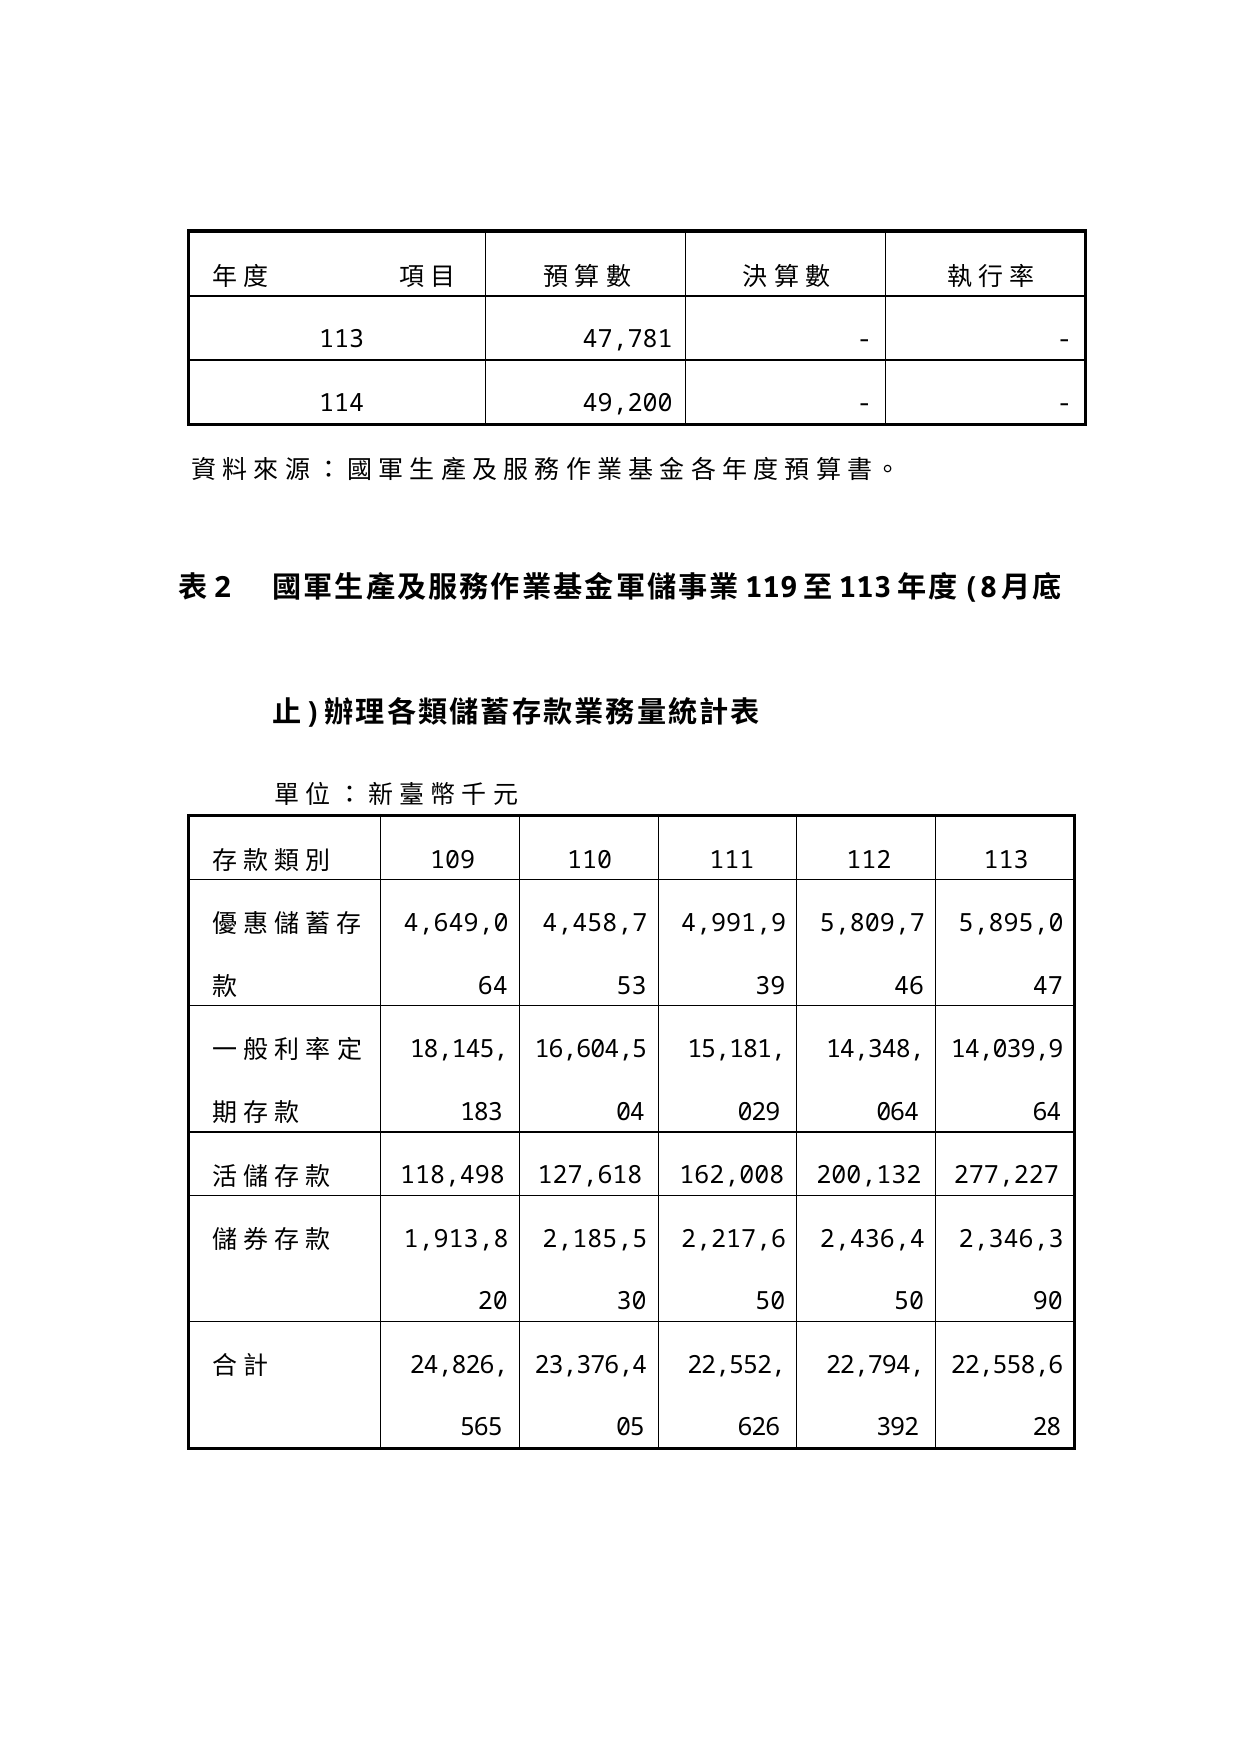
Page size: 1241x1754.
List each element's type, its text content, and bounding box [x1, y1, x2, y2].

table_cell 2,436,450 [797, 1196, 935, 1321]
table_cell 22,794,392 [797, 1322, 935, 1447]
table_cell 23,376,405 [520, 1322, 658, 1447]
table_cell 47,781 [486, 297, 685, 359]
table_header 111 [659, 817, 796, 879]
table_cell 15,181,029 [659, 1006, 796, 1131]
table_cell 22,552,626 [659, 1322, 796, 1447]
table_cell 2,217,650 [659, 1196, 796, 1321]
table_header 112 [797, 817, 935, 879]
table_cell 一般利率定期存款 [190, 1006, 380, 1131]
table_header 存款類別 [190, 817, 380, 879]
table_header 預算數 [486, 233, 685, 295]
table_cell 127,618 [520, 1133, 658, 1195]
table_cell 4,649,064 [381, 880, 519, 1005]
table_header 年度 項目 [190, 233, 485, 295]
table_cell 49,200 [486, 361, 685, 423]
table_cell 4,458,753 [520, 880, 658, 1005]
table_cell 5,809,746 [797, 880, 935, 1005]
table_cell 118,498 [381, 1133, 519, 1195]
text 表2 國軍生產及服務作業基金軍儲事業119至113年度(8月底止)辦理各類儲蓄存款業務量統計表 單位：新臺幣千元 [177, 501, 1063, 814]
table_cell 2,185,530 [520, 1196, 658, 1321]
table_cell - [886, 361, 1084, 423]
table_cell - [886, 297, 1084, 359]
table_header 110 [520, 817, 658, 879]
table_cell 113 [190, 297, 485, 359]
table_cell 18,145,183 [381, 1006, 519, 1131]
table_cell 16,604,504 [520, 1006, 658, 1131]
table_cell - [686, 361, 885, 423]
table_cell 24,826,565 [381, 1322, 519, 1447]
table_cell 4,991,939 [659, 880, 796, 1005]
table_header 109 [381, 817, 519, 879]
table_cell 5,895,047 [936, 880, 1073, 1005]
table_cell 277,227 [936, 1133, 1073, 1195]
table_cell 22,558,628 [936, 1322, 1073, 1447]
table_cell 2,346,390 [936, 1196, 1073, 1321]
table_cell 162,008 [659, 1133, 796, 1195]
table_cell 14,348,064 [797, 1006, 935, 1131]
table_cell 儲券存款 [190, 1196, 380, 1321]
table_cell 合計 [190, 1322, 380, 1447]
table_cell 114 [190, 361, 485, 423]
table_cell 1,913,820 [381, 1196, 519, 1321]
table_header 執行率 [886, 233, 1084, 295]
table_cell 14,039,964 [936, 1006, 1073, 1131]
table_header 決算數 [686, 233, 885, 295]
text 資料來源：國軍生產及服務作業基金各年度預算書。 [163, 426, 1063, 489]
table_cell 200,132 [797, 1133, 935, 1195]
table_cell 活儲存款 [190, 1133, 380, 1195]
table_cell 優惠儲蓄存款 [190, 880, 380, 1005]
table_header 113 [936, 817, 1073, 879]
table_cell - [686, 297, 885, 359]
